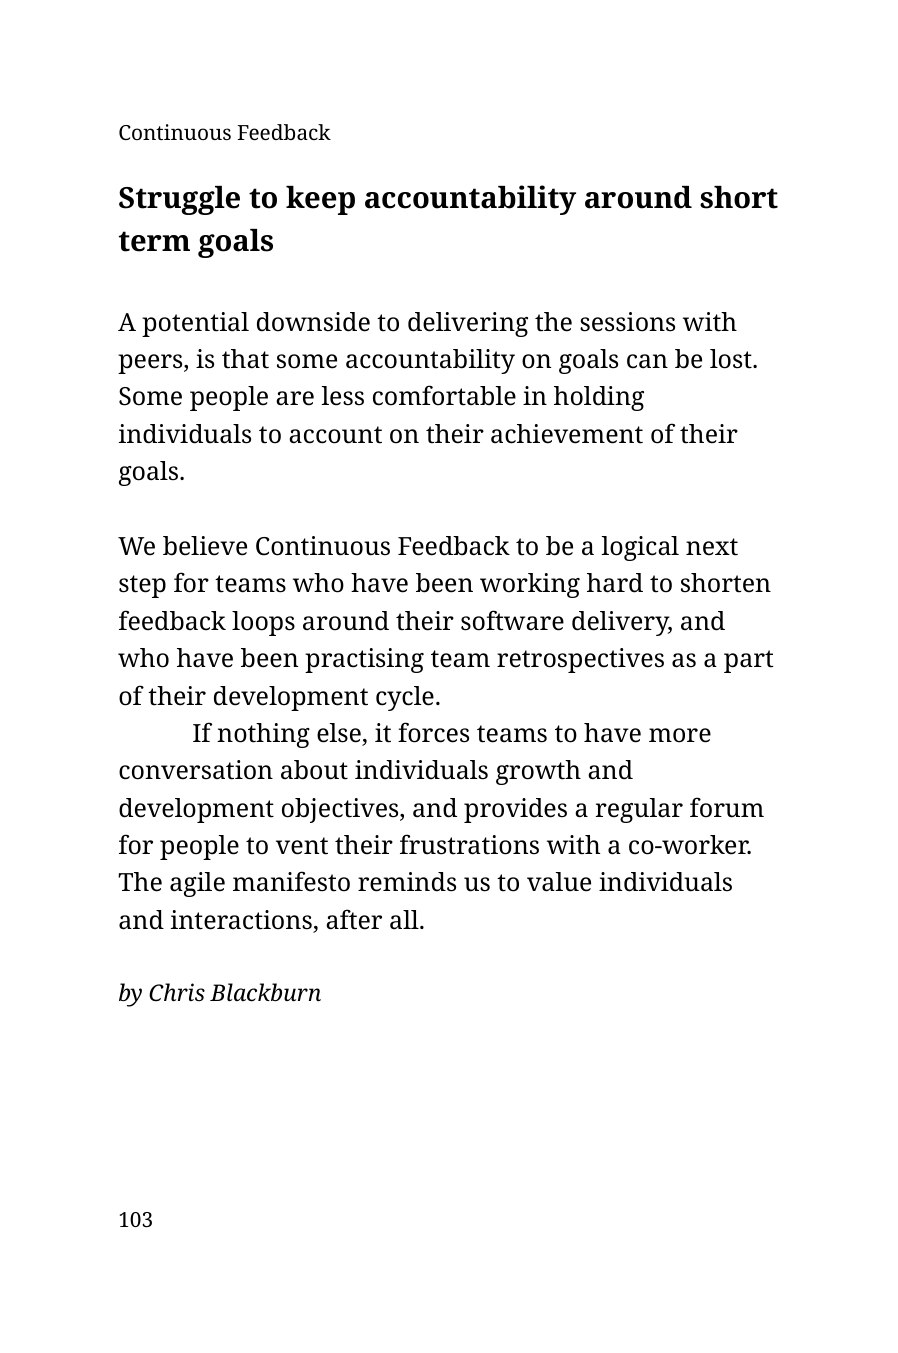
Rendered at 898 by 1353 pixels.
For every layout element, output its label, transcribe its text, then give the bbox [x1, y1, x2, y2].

subtitle Struggle to keep accountability around short term goals [118, 177, 779, 260]
text We believe Continuous Feedback to be a logical next step for teams who have been working hard to shorten feedback loops around their software delivery, and who have been practising team retrospectives as a part of their development cycle. [118, 528, 779, 712]
text A potential downside to delivering the sessions with peers, is that some accountability on goals can be lost. Some people are less comfortable in holding individuals to account on their achievement of their goals. [118, 304, 779, 488]
text If nothing else, it forces teams to have more conversation about individuals growth and development objectives, and provides a regular forum for people to vent their frustrations with a co-worker. The agile manifesto reminds us to value individuals and interactions, after all. [118, 716, 779, 937]
text by Chris Blackburn [118, 977, 779, 1008]
